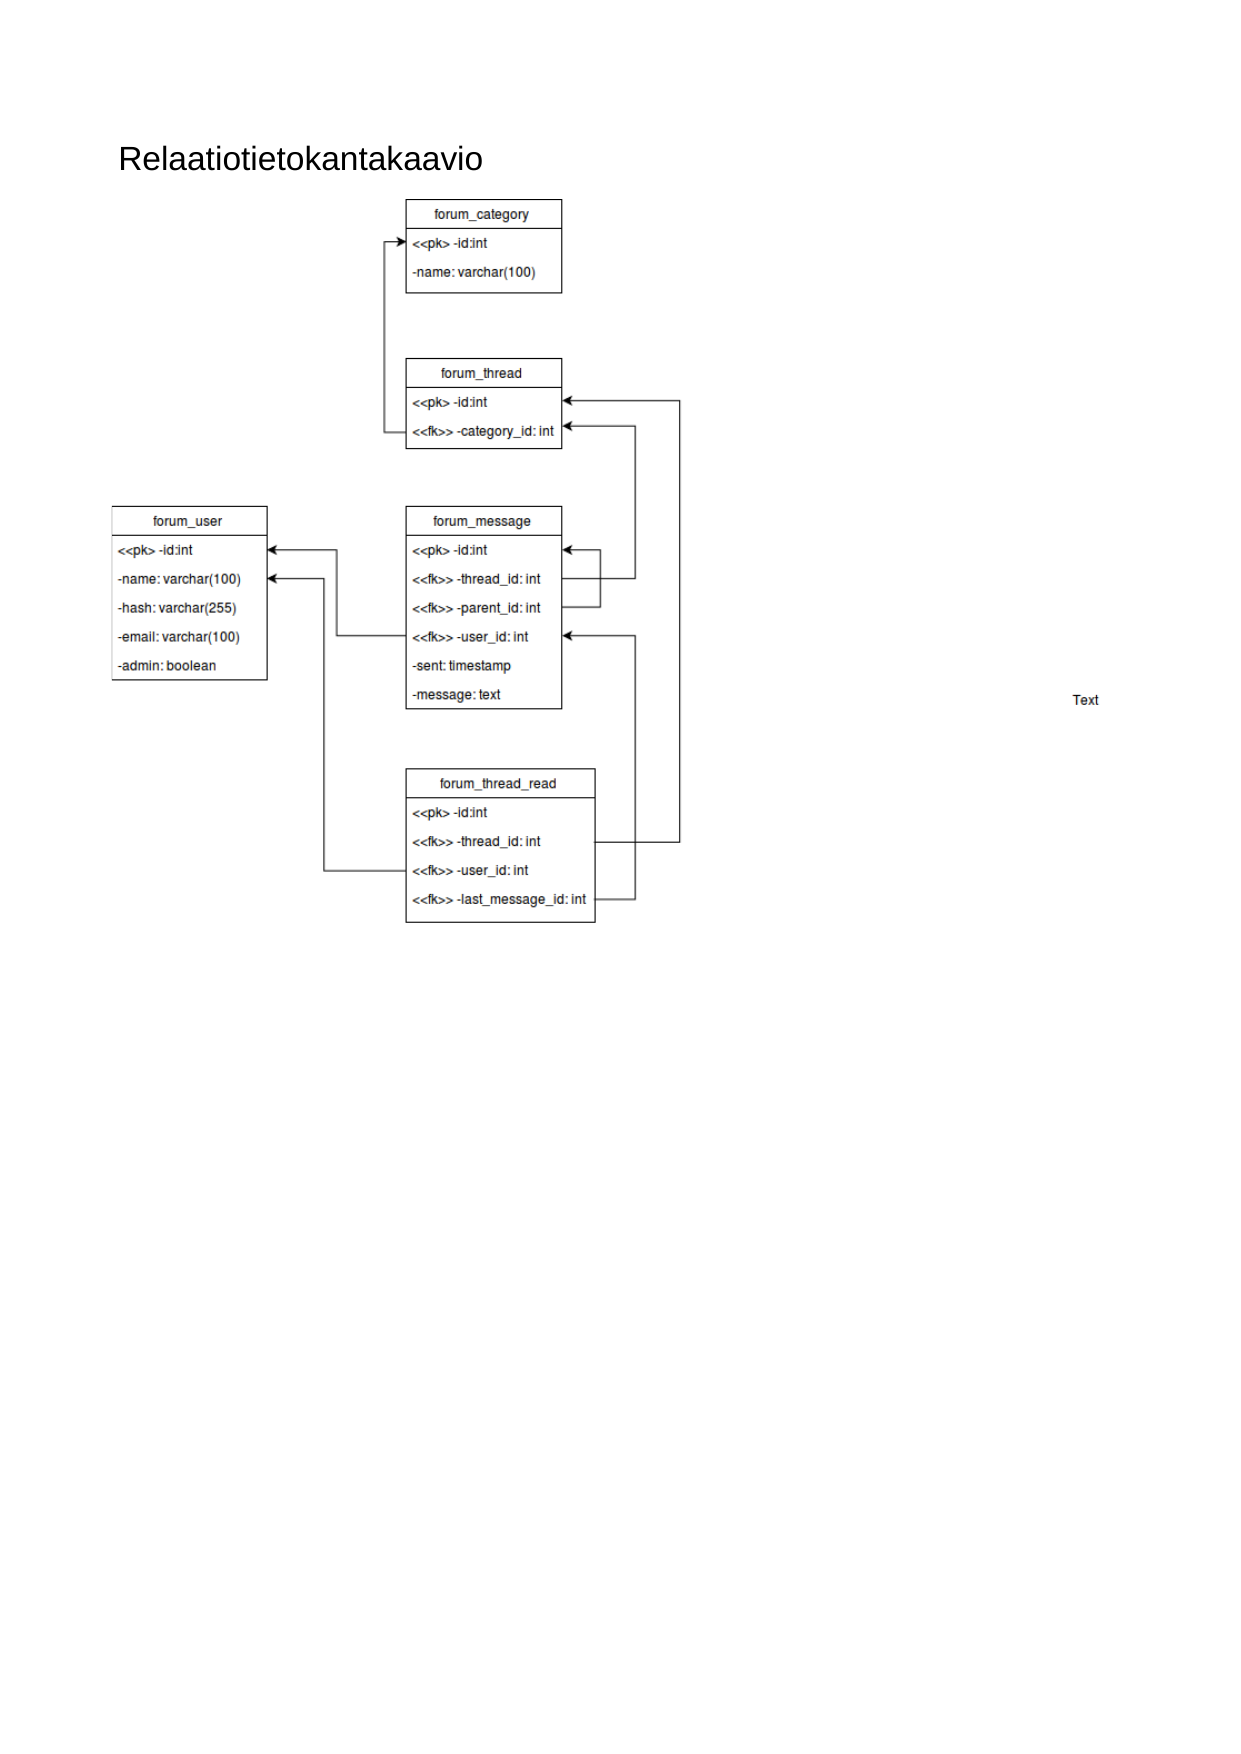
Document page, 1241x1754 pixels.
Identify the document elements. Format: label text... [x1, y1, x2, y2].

subtitle Relaatiotietokantakaavio [118, 139, 1122, 178]
